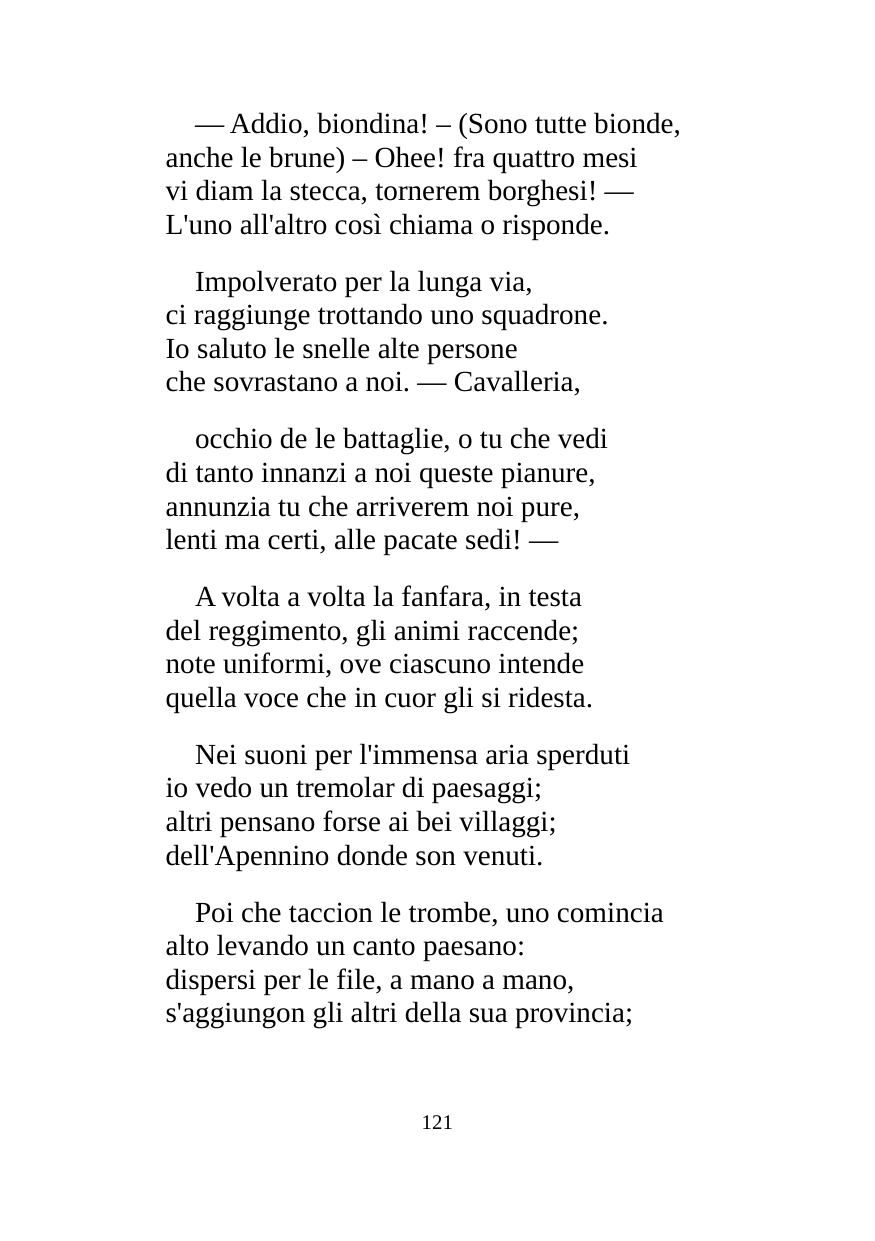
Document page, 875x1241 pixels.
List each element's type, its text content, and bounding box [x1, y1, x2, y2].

text occhio de le battaglie, o tu che vedi di tanto innanzi a noi queste pianure, annunzia tu che arriverem noi pure, lenti ma certi, alle pacate sedi! — [165, 422, 768, 556]
text Impolverato per la lunga via, ci raggiunge trottando uno squadrone. Io saluto le snelle alte persone che sovrastano a noi. — Cavalleria, [165, 264, 768, 398]
text A volta a volta la fanfara, in testa del reggimento, gli animi raccende; note uniformi, ove ciascuno intende quella voce che in cuor gli si ridesta. [165, 579, 768, 713]
text Poi che taccion le trombe, uno comincia alto levando un canto paesano: dispersi per le file, a mano a mano, s'aggiungon gli altri della sua provincia; [165, 895, 768, 1029]
text — Addio, biondina! – (Sono tutte bionde, anche le brune) – Ohee! fra quattro mesi vi diam la stecca, tornerem borghesi! — L'uno all'altro così chiama o risponde. [165, 106, 768, 240]
text Nei suoni per l'immensa aria sperduti io vedo un tremolar di paesaggi; altri pensano forse ai bei villaggi; dell'Apennino donde son venuti. [165, 737, 768, 871]
